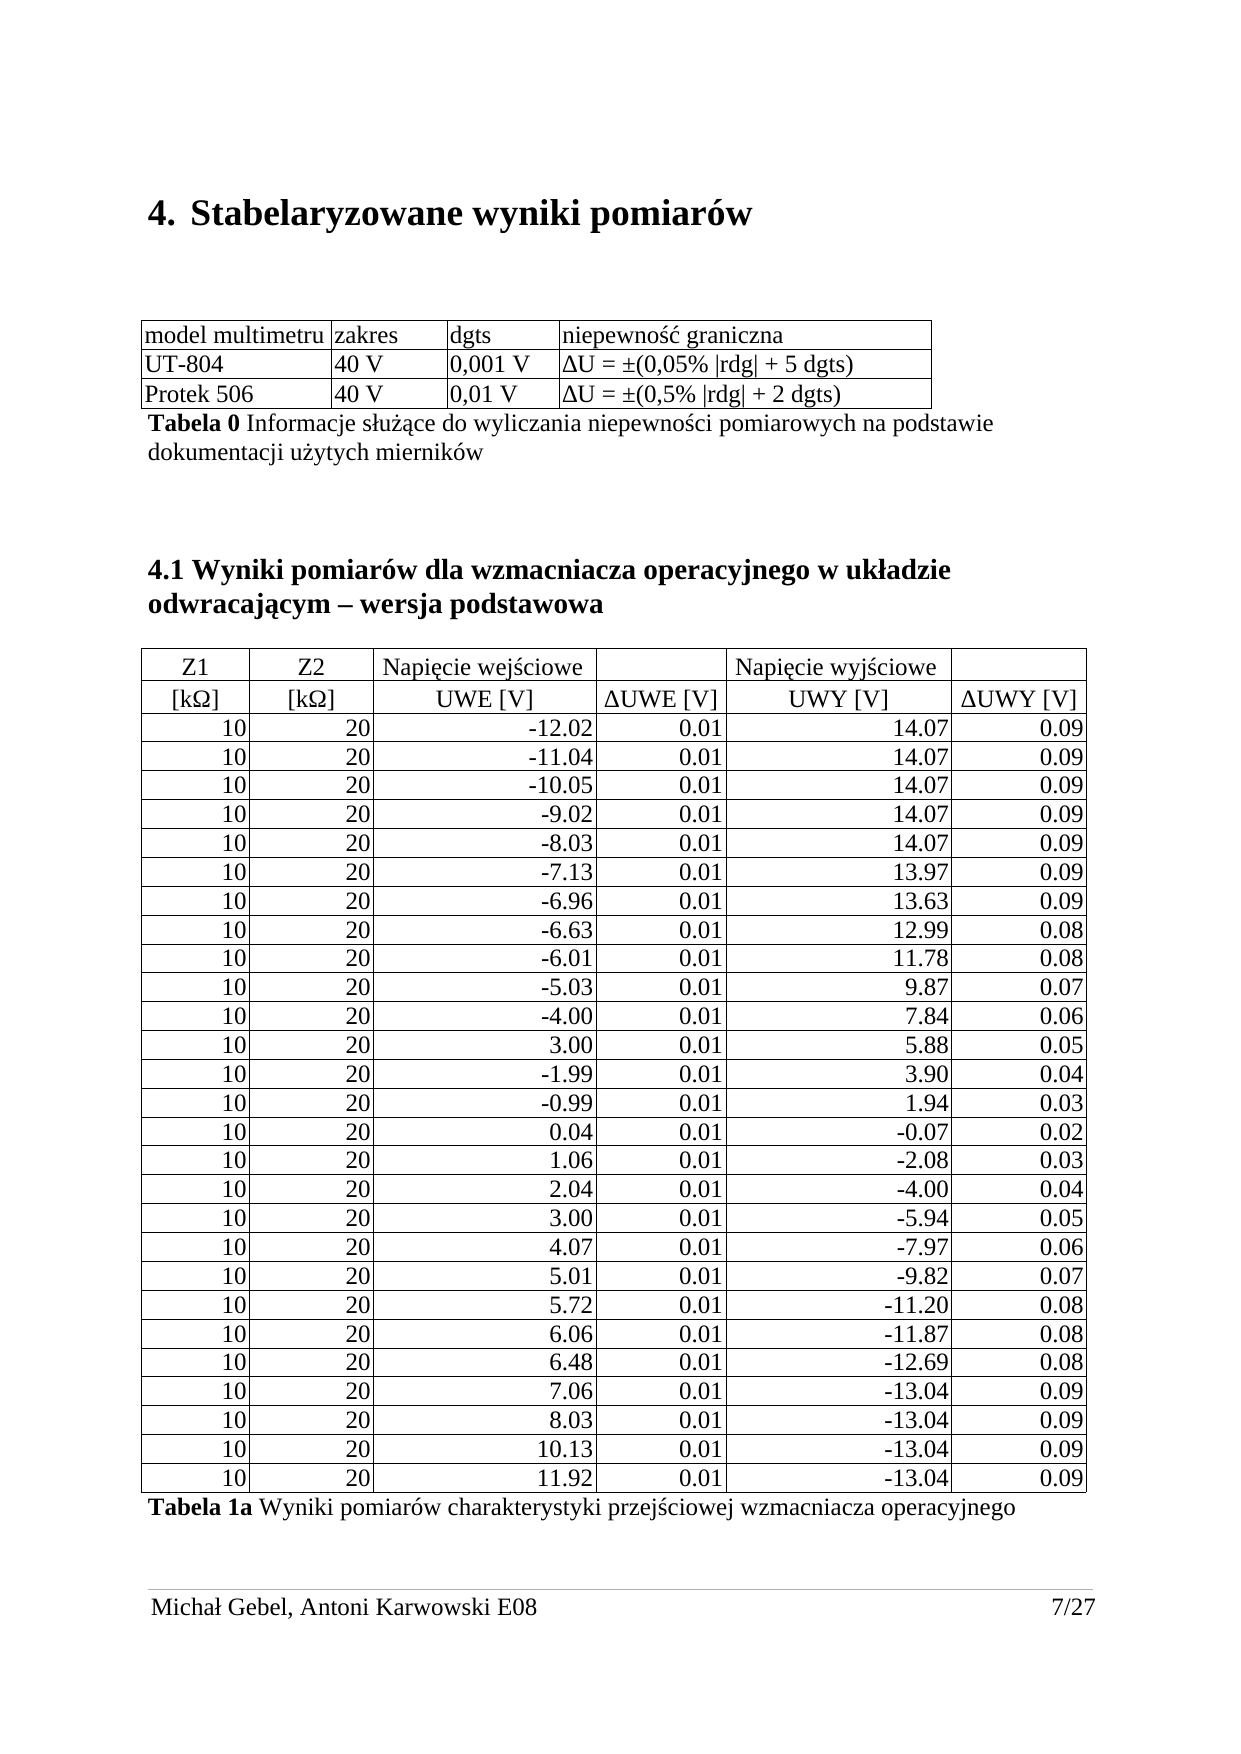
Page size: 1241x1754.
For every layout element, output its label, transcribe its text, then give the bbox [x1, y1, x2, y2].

table_cell 0,01 [597, 1406, 726, 1434]
table_cell 10 [142, 1089, 249, 1117]
table_cell -6,96 [374, 887, 596, 914]
table_cell -12,69 [727, 1349, 951, 1376]
table_cell 0,01 [597, 1464, 726, 1492]
text 4.1 Wyniki pomiarów dla wzmacniacza operacyjnego w układzie odwracającym – wersja podstawowa [148, 552, 1093, 619]
table_cell 0,01 [597, 1349, 726, 1376]
table_cell 10 [142, 742, 249, 770]
table_cell 2,04 [374, 1175, 596, 1203]
table_cell -0,99 [374, 1089, 596, 1117]
table_cell 10 [142, 1377, 249, 1405]
table_cell -6,63 [374, 916, 596, 943]
table_cell 0,01 [597, 1002, 726, 1030]
table_cell 0,09 [952, 771, 1086, 799]
table_cell 0,01 [597, 1233, 726, 1261]
table_cell 5,72 [374, 1291, 596, 1318]
table_cell 20 [250, 945, 373, 972]
table_cell 0,09 [952, 858, 1086, 886]
table_cell 0,01 [597, 1175, 726, 1203]
table_cell 10 [142, 1435, 249, 1463]
table_cell 10 [142, 1204, 249, 1232]
table_cell 0,04 [374, 1118, 596, 1145]
table_header Z1 [142, 649, 249, 680]
table_cell -7,97 [727, 1233, 951, 1261]
table_cell 20 [250, 1464, 373, 1492]
table_cell -2,08 [727, 1146, 951, 1174]
table_cell -11,04 [374, 742, 596, 770]
table_cell 5,01 [374, 1262, 596, 1290]
table_cell 10 [142, 1406, 249, 1434]
table_cell 3,00 [374, 1204, 596, 1232]
table_header Z2 [250, 649, 373, 680]
table_cell 0,02 [952, 1118, 1086, 1145]
table_cell 0,01 [597, 1118, 726, 1145]
table_cell 0,01 [597, 1435, 726, 1463]
table_cell 0,09 [952, 829, 1086, 857]
table_cell 0,09 [952, 1406, 1086, 1434]
table_cell 0,01 [597, 800, 726, 828]
table_cell 20 [250, 1320, 373, 1347]
table_cell 10 [142, 1175, 249, 1203]
table_cell 20 [250, 1002, 373, 1030]
table_cell 0,01 [597, 714, 726, 741]
table_cell -13,04 [727, 1377, 951, 1405]
table_cell 0,07 [952, 1262, 1086, 1290]
table_cell 20 [250, 1377, 373, 1405]
table_cell 20 [250, 1060, 373, 1088]
table_cell 1,06 [374, 1146, 596, 1174]
table_cell -4,00 [374, 1002, 596, 1030]
table_cell 0,09 [952, 1435, 1086, 1463]
table_cell -8,03 [374, 829, 596, 857]
table_cell -9,02 [374, 800, 596, 828]
text 4. Stabelaryzowane wyniki pomiarów [148, 191, 1093, 234]
table_header [952, 649, 1086, 680]
table_cell 0,01 [597, 771, 726, 799]
table_cell 0,01 [597, 945, 726, 972]
table_cell 10 [142, 1464, 249, 1492]
table_cell 0,06 [952, 1233, 1086, 1261]
table_cell 10 [142, 714, 249, 741]
table_cell 5,88 [727, 1031, 951, 1059]
table_cell -4,00 [727, 1175, 951, 1203]
table_cell 20 [250, 1146, 373, 1174]
table_cell 20 [250, 1262, 373, 1290]
table_cell 10,13 [374, 1435, 596, 1463]
table_cell 6,48 [374, 1349, 596, 1376]
table_cell 20 [250, 714, 373, 741]
table_cell 11,92 [374, 1464, 596, 1492]
table_cell 0,08 [952, 1349, 1086, 1376]
table_cell 11,78 [727, 945, 951, 972]
table_cell 0,01 V [448, 379, 559, 408]
table_cell 20 [250, 800, 373, 828]
table_cell 20 [250, 1291, 373, 1318]
table_cell 0,04 [952, 1175, 1086, 1203]
table_cell UWE [V] [374, 681, 596, 713]
table_cell -11,20 [727, 1291, 951, 1318]
table_cell 1,94 [727, 1089, 951, 1117]
table_cell 7,84 [727, 1002, 951, 1030]
table_cell ∆U = ±(0,5% |rdg| + 2 dgts) [560, 379, 931, 408]
table_cell 10 [142, 1291, 249, 1318]
table_cell 0,05 [952, 1031, 1086, 1059]
table_cell 0,09 [952, 1464, 1086, 1492]
table_cell 10 [142, 1002, 249, 1030]
table_cell 0,09 [952, 742, 1086, 770]
table_cell 0,01 [597, 973, 726, 1001]
table_cell UT-804 [142, 350, 331, 378]
table_cell 14,07 [727, 771, 951, 799]
table_header niepewność graniczna [560, 321, 931, 349]
table_cell 0,01 [597, 1262, 726, 1290]
table_cell 0,09 [952, 887, 1086, 914]
table_cell 4,07 [374, 1233, 596, 1261]
table_cell 0,01 [597, 1377, 726, 1405]
table_cell -11,87 [727, 1320, 951, 1347]
table_cell 0,06 [952, 1002, 1086, 1030]
table_cell [kΩ] [142, 681, 249, 713]
table_cell 0,01 [597, 1320, 726, 1347]
table_cell 0,01 [597, 1060, 726, 1088]
table_cell 10 [142, 916, 249, 943]
table_cell 10 [142, 771, 249, 799]
table_cell -13,04 [727, 1435, 951, 1463]
table_cell 0,01 [597, 742, 726, 770]
table_cell 0,01 [597, 887, 726, 914]
table_cell 7,06 [374, 1377, 596, 1405]
table_cell -6,01 [374, 945, 596, 972]
table_cell 20 [250, 1204, 373, 1232]
table_cell 0,09 [952, 714, 1086, 741]
table_cell 0,03 [952, 1146, 1086, 1174]
table_header dgts [448, 321, 559, 349]
table_cell 14,07 [727, 829, 951, 857]
table_cell 0,08 [952, 1320, 1086, 1347]
table_cell 12,99 [727, 916, 951, 943]
table_cell 10 [142, 1233, 249, 1261]
table_cell 13,63 [727, 887, 951, 914]
table_cell 0,01 [597, 916, 726, 943]
table_cell 0,01 [597, 829, 726, 857]
table_cell 10 [142, 1060, 249, 1088]
table_cell 20 [250, 1118, 373, 1145]
table_cell ΔUWY [V] [952, 681, 1086, 713]
table_cell 20 [250, 1233, 373, 1261]
table_cell -1,99 [374, 1060, 596, 1088]
table_cell 0,01 [597, 1031, 726, 1059]
table_cell ΔUWE [V] [597, 681, 726, 713]
text Tabela 0 Informacje służące do wyliczania niepewności pomiarowych na podstawie dokumentacji użytych mierników [148, 408, 1093, 466]
table_cell 10 [142, 1031, 249, 1059]
table_header model multimetru [142, 321, 331, 349]
table_cell -7,13 [374, 858, 596, 886]
table_cell 10 [142, 1320, 249, 1347]
table_cell -10,05 [374, 771, 596, 799]
table_cell 14,07 [727, 800, 951, 828]
table_cell 20 [250, 1031, 373, 1059]
table_cell 10 [142, 973, 249, 1001]
table_header zakres [332, 321, 447, 349]
table_cell 13,97 [727, 858, 951, 886]
table_cell 20 [250, 887, 373, 914]
table_cell 10 [142, 945, 249, 972]
table_cell 20 [250, 742, 373, 770]
table_cell 20 [250, 829, 373, 857]
table_cell 10 [142, 1262, 249, 1290]
table_cell 10 [142, 858, 249, 886]
table_cell 10 [142, 1146, 249, 1174]
table_cell 0,01 [597, 1291, 726, 1318]
table_cell 20 [250, 858, 373, 886]
table_cell 14,07 [727, 714, 951, 741]
table_cell 9,87 [727, 973, 951, 1001]
table_cell 8,03 [374, 1406, 596, 1434]
table_cell 20 [250, 1435, 373, 1463]
table_cell 0,08 [952, 916, 1086, 943]
table_cell -13,04 [727, 1464, 951, 1492]
table_cell 20 [250, 1089, 373, 1117]
table_cell 3,90 [727, 1060, 951, 1088]
table_cell 20 [250, 1406, 373, 1434]
table_cell UWY [V] [727, 681, 951, 713]
table_cell 0,09 [952, 1377, 1086, 1405]
table_cell 0,08 [952, 945, 1086, 972]
table_cell 20 [250, 1175, 373, 1203]
table_cell 20 [250, 973, 373, 1001]
table_header Napięcie wejściowe [374, 649, 596, 680]
table_cell 0,08 [952, 1291, 1086, 1318]
table_cell 0,01 [597, 1204, 726, 1232]
table_cell 20 [250, 1349, 373, 1376]
table_cell 0,01 [597, 858, 726, 886]
table_header [597, 649, 726, 680]
text Tabela 1a Wyniki pomiarów charakterystyki przejściowej wzmacniacza operacyjnego [148, 1492, 1093, 1521]
table_cell 10 [142, 800, 249, 828]
table_cell 0,03 [952, 1089, 1086, 1117]
table_cell [kΩ] [250, 681, 373, 713]
table_cell -12,02 [374, 714, 596, 741]
table_cell -13,04 [727, 1406, 951, 1434]
table_cell 20 [250, 916, 373, 943]
table_cell 10 [142, 887, 249, 914]
table_cell 20 [250, 771, 373, 799]
table_cell 14,07 [727, 742, 951, 770]
table_cell 3,00 [374, 1031, 596, 1059]
table_header Napięcie wyjściowe [727, 649, 951, 680]
table_cell -0,07 [727, 1118, 951, 1145]
table_cell 0,07 [952, 973, 1086, 1001]
table_cell ∆U = ±(0,05% |rdg| + 5 dgts) [560, 350, 931, 378]
table_cell 10 [142, 1349, 249, 1376]
table_cell 10 [142, 1118, 249, 1145]
table_cell 0,01 [597, 1146, 726, 1174]
table_cell -9,82 [727, 1262, 951, 1290]
table_cell 40 V [332, 379, 447, 408]
table_cell 0,05 [952, 1204, 1086, 1232]
table_cell 40 V [332, 350, 447, 378]
table_cell 0,04 [952, 1060, 1086, 1088]
table_cell Protek 506 [142, 379, 331, 408]
table_cell 6,06 [374, 1320, 596, 1347]
table_cell 0,001 V [448, 350, 559, 378]
table_cell -5,03 [374, 973, 596, 1001]
table_cell 10 [142, 829, 249, 857]
table_cell -5,94 [727, 1204, 951, 1232]
table_cell 0,09 [952, 800, 1086, 828]
table_cell 0,01 [597, 1089, 726, 1117]
